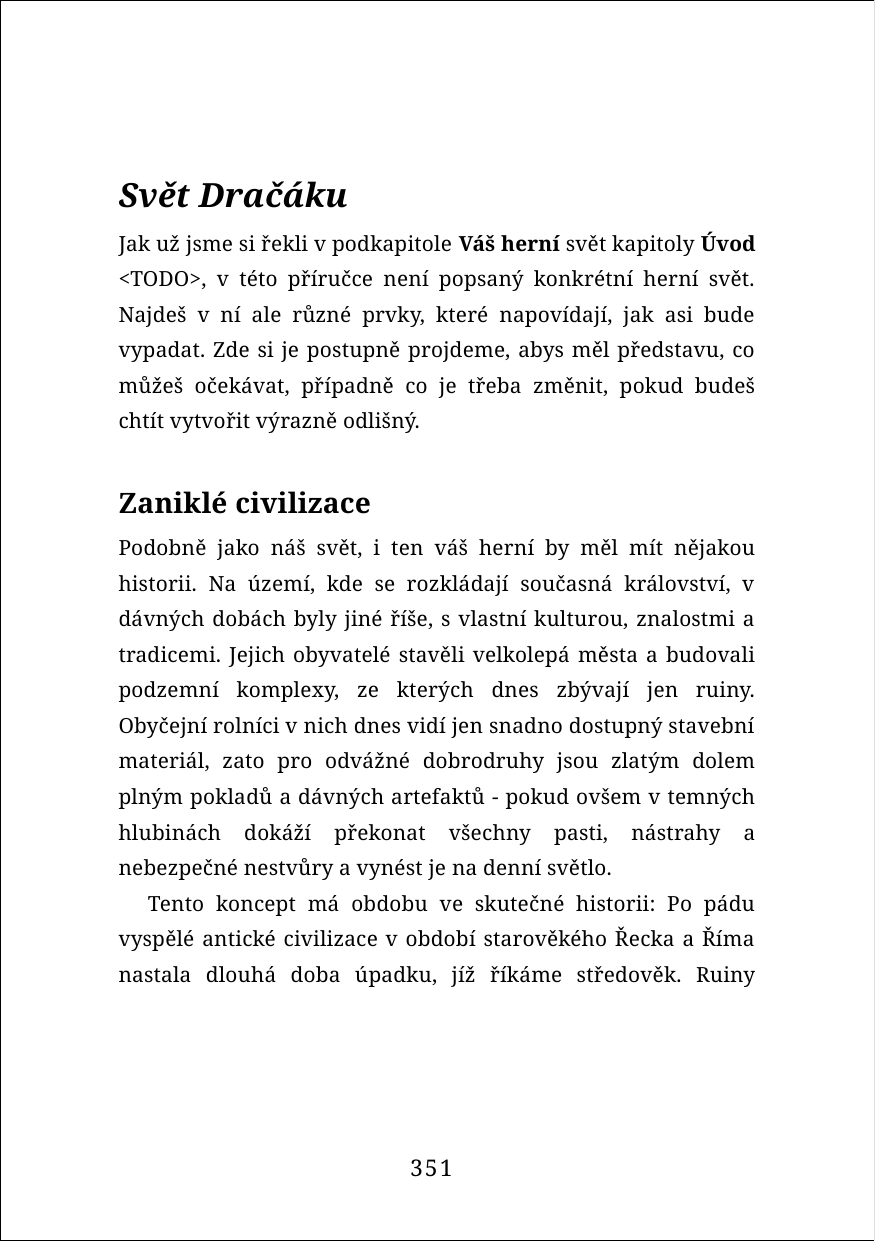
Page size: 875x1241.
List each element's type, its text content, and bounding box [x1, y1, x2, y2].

subtitle Zaniklé civilizace [118, 483, 756, 522]
text Jak už jsme si řekli v podkapitole Váš herní svět kapitoly Úvod <TODO>, v této příručce není popsaný konkrétní herní svět. Najdeš v ní ale různé prvky, které napovídají, jak asi bude vypadat. Zde si je postupně projdeme, abys měl představu, co můžeš očekávat, případně co je třeba změnit, pokud budeš chtít vytvořit výrazně odlišný. [118, 229, 756, 435]
text Podobně jako náš svět, i ten váš herní by měl mít nějakou historii. Na území, kde se rozkládají současná království, v dávných dobách byly jiné říše, s vlastní kulturou, znalostmi a tradicemi. Jejich obyvatelé stavěli velkolepá města a budovali podzemní komplexy, ze kterých dnes zbývají jen ruiny. Obyčejní rolníci v nich dnes vidí jen snadno dostupný stavební materiál, zato pro odvážné dobrodruhy jsou zlatým dolem plným pokladů a dávných artefaktů - pokud ovšem v temných hlubinách dokáží překonat všechny pasti, nástrahy a nebezpečné nestvůry a vynést je na denní světlo. Tento koncept má obdobu ve skutečné historii: Po pádu vyspělé antické civilizace v období starověkého Řecka a Říma nastala dlouhá doba úpadku, jíž říkáme středověk. Ruiny [118, 533, 756, 988]
subtitle Svět Dračáku [118, 172, 756, 217]
